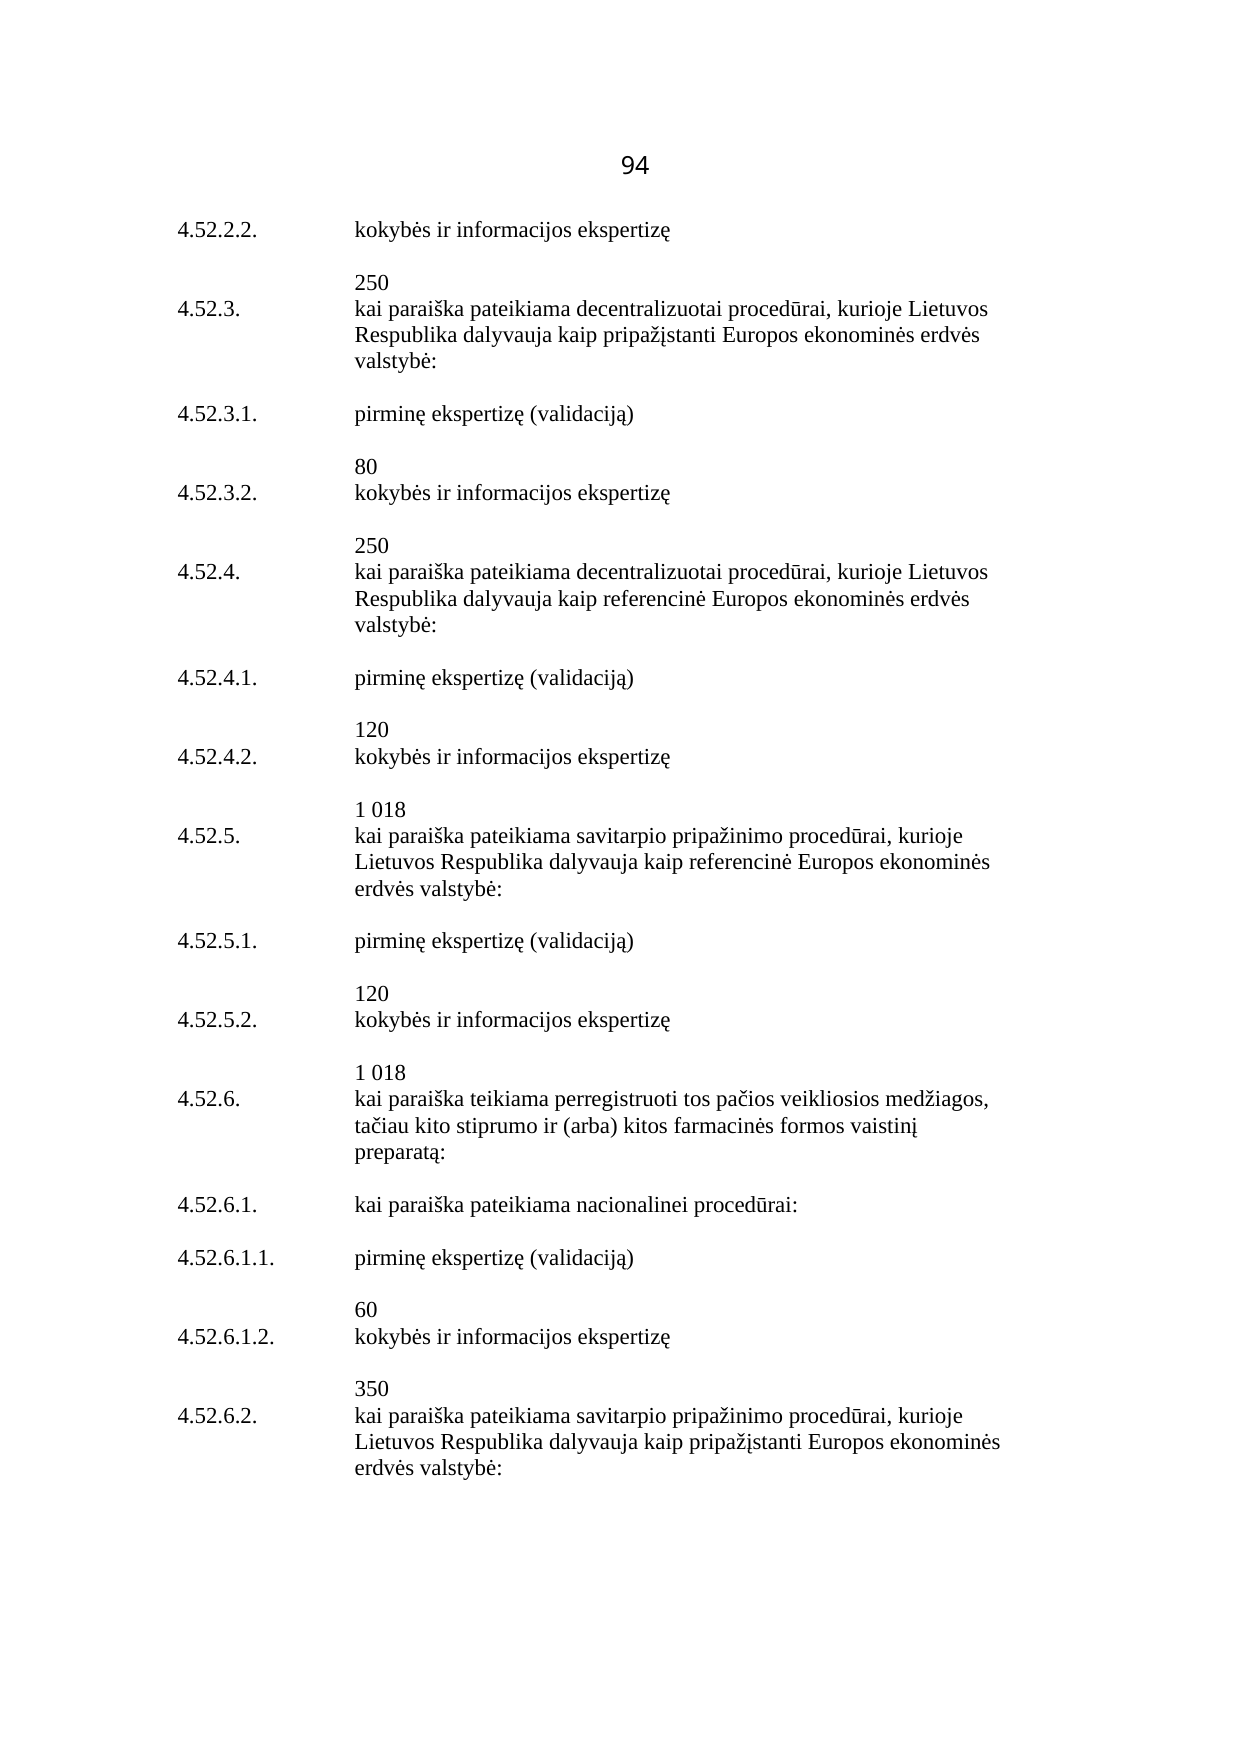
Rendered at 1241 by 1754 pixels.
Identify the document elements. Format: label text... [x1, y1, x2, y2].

text 4.52.3. kai paraiška pateikiama decentralizuotai procedūrai, kurioje Lietuvos Respublika dalyvauja kaip pripažįstanti Europos ekonominės erdvės valstybė: [177, 295, 1004, 400]
text 4.52.4. kai paraiška pateikiama decentralizuotai procedūrai, kurioje Lietuvos Respublika dalyvauja kaip referencinė Europos ekonominės erdvės valstybė: [177, 558, 1004, 664]
text 4.52.4.2. kokybės ir informacijos ekspertizę 1 018 [177, 743, 1004, 822]
text 4.52.3.1. pirminę ekspertizę (validaciją) 80 [177, 400, 1004, 479]
text 4.52.6.1.2. kokybės ir informacijos ekspertizę 350 [177, 1323, 1004, 1402]
text 4.52.6. kai paraiška teikiama perregistruoti tos pačios veikliosios medžiagos, tačiau kito stiprumo ir (arba) kitos farmacinės formos vaistinį preparatą: [177, 1086, 1004, 1191]
text 4.52.6.1.1. pirminę ekspertizę (validaciją) 60 [177, 1244, 1004, 1323]
text 4.52.5.2. kokybės ir informacijos ekspertizę 1 018 [177, 1006, 1004, 1086]
text 4.52.6.1. kai paraiška pateikiama nacionalinei procedūrai: [177, 1191, 1004, 1244]
text 4.52.2.2. kokybės ir informacijos ekspertizę 250 [177, 216, 1004, 295]
text 4.52.6.2. kai paraiška pateikiama savitarpio pripažinimo procedūrai, kurioje Lietuvos Respublika dalyvauja kaip pripažįstanti Europos ekonominės erdvės valstybė: [177, 1402, 1004, 1507]
text 4.52.5. kai paraiška pateikiama savitarpio pripažinimo procedūrai, kurioje Lietuvos Respublika dalyvauja kaip referencinė Europos ekonominės erdvės valstybė: [177, 822, 1004, 927]
text 4.52.5.1. pirminę ekspertizę (validaciją) 120 [177, 927, 1004, 1006]
text 4.52.3.2. kokybės ir informacijos ekspertizę 250 [177, 479, 1004, 558]
text 4.52.4.1. pirminę ekspertizę (validaciją) 120 [177, 664, 1004, 743]
